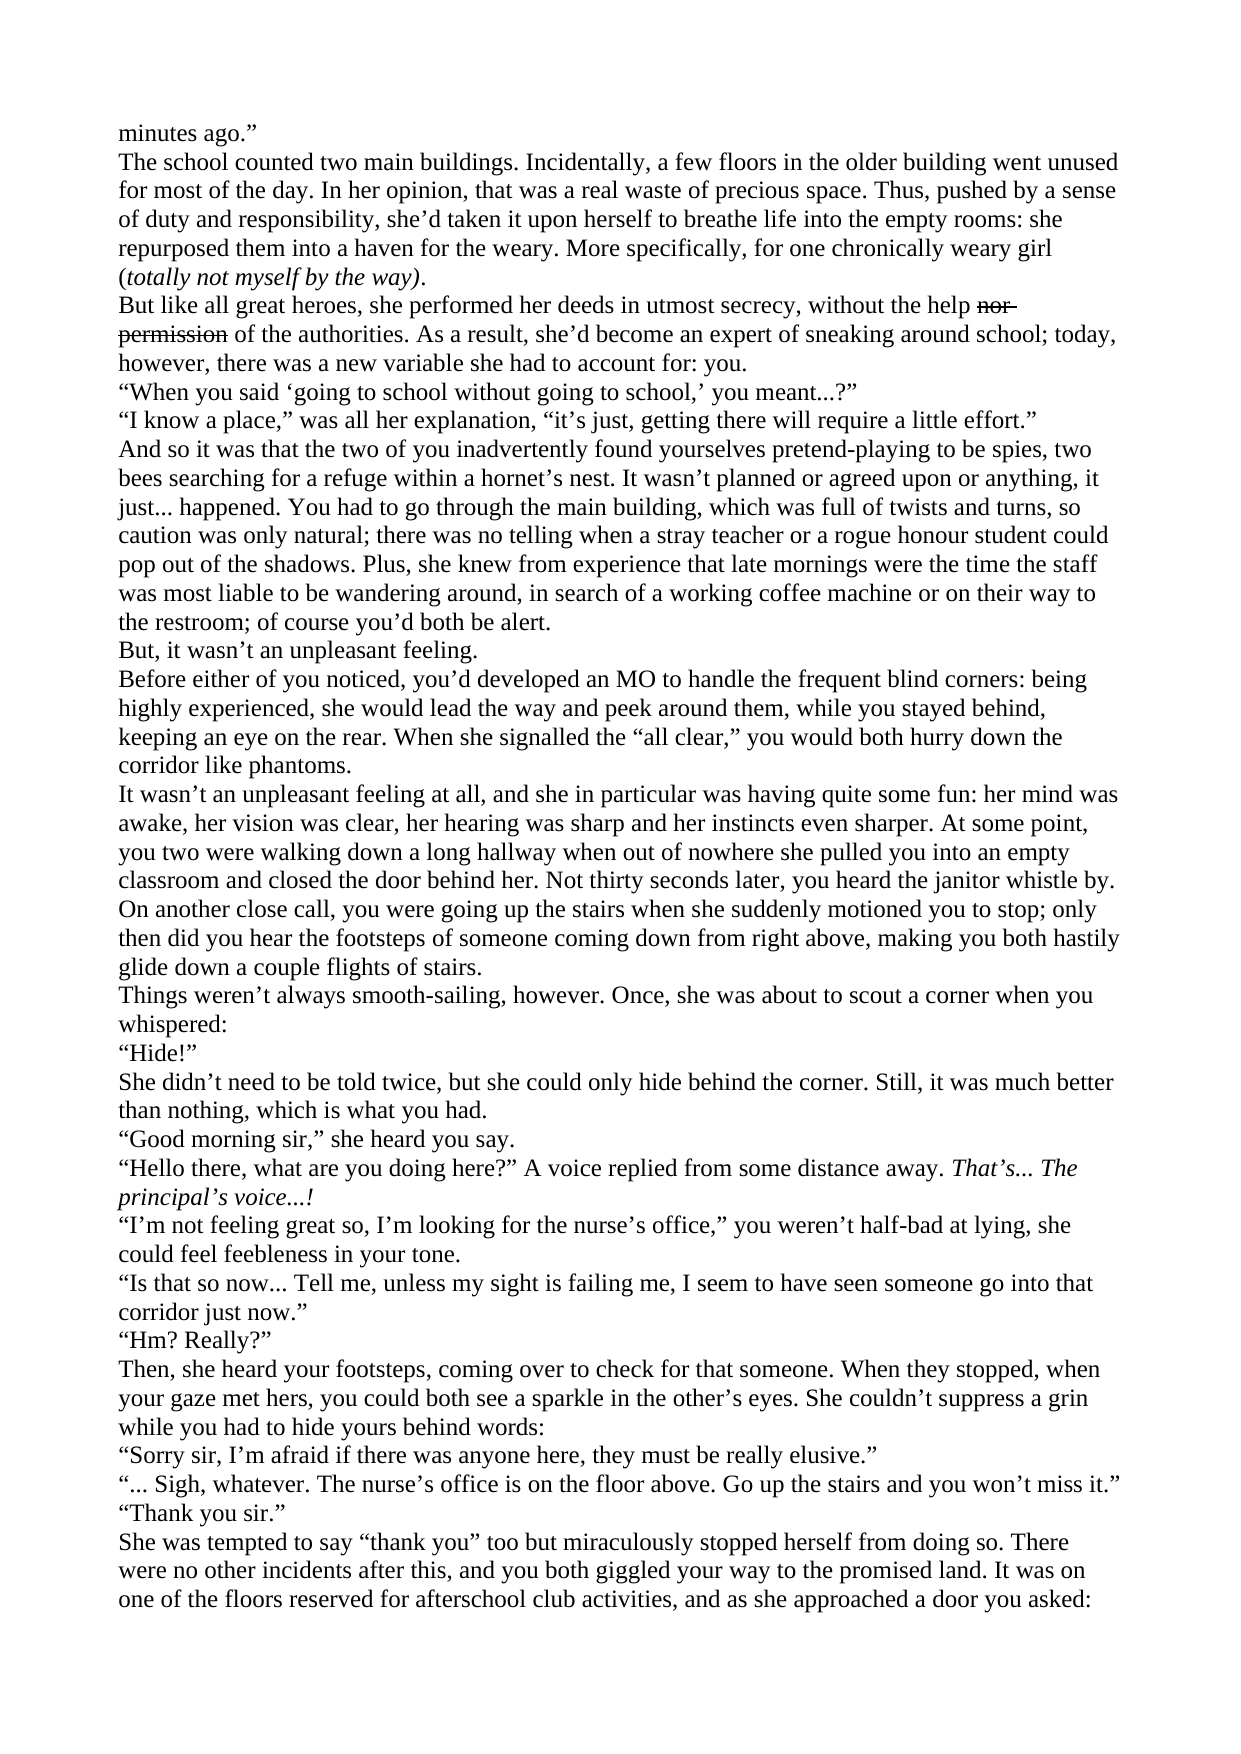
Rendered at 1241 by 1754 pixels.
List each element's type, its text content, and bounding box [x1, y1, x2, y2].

text It wasn’t an unpleasant feeling at all, and she in particular was having quite some fun: her mind was awake, her vision was clear, her hearing was sharp and her instincts even sharper. At some point, you two were walking down a long hallway when out of nowhere she pulled you into an empty classroom and closed the door behind her. Not thirty seconds later, you heard the janitor whistle by. On another close call, you were going up the stairs when she suddenly motioned you to stop; only then did you hear the footsteps of someone coming down from right above, making you both hastily glide down a couple flights of stairs. [118, 779, 1122, 981]
text minutes ago.” [118, 118, 1122, 147]
text Then, she heard your footsteps, coming over to check for that someone. When they stopped, when your gaze met hers, you could both see a sparkle in the other’s eyes. She couldn’t suppress a grin while you had to hide yours behind words: [118, 1354, 1122, 1441]
text Before either of you noticed, you’d developed an MO to handle the frequent blind corners: being highly experienced, she would lead the way and peek around them, while you stayed behind, keeping an eye on the rear. When she signalled the “all clear,” you would both hurry down the corridor like phantoms. [118, 664, 1122, 779]
text Things weren’t always smooth-sailing, however. Once, she was about to scout a corner when you whispered: [118, 981, 1122, 1038]
text “When you said ‘going to school without going to school,’ you meant...?” [118, 377, 1122, 406]
text The school counted two main buildings. Incidentally, a few floors in the older building went unused for most of the day. In her opinion, that was a real waste of precious space. Thus, pushed by a sense of duty and responsibility, she’d taken it upon herself to breathe life into the empty rooms: she repurposed them into a haven for the weary. More specifically, for one chronically weary girl (totally not myself by the way). [118, 147, 1122, 291]
text “Good morning sir,” she heard you say. [118, 1124, 1122, 1153]
text “Is that so now... Tell me, unless my sight is failing me, I seem to have seen someone go into that corridor just now.” [118, 1268, 1122, 1326]
text “Thank you sir.” [118, 1498, 1122, 1527]
text “Hide!” [118, 1038, 1122, 1067]
text But like all great heroes, she performed her deeds in utmost secrecy, without the help nor permission of the authorities. As a result, she’d become an expert of sneaking around school; today, however, there was a new variable she had to account for: you. [118, 291, 1122, 377]
text “I know a place,” was all her explanation, “it’s just, getting there will require a little effort.” [118, 406, 1122, 434]
text And so it was that the two of you inadvertently found yourselves pretend-playing to be spies, two bees searching for a refuge within a hornet’s nest. It wasn’t planned or agreed upon or anything, it just... happened. You had to go through the main building, which was full of twists and turns, so caution was only natural; there was no telling when a stray teacher or a rogue honour student could pop out of the shadows. Plus, she knew from experience that late mornings were the time the staff was most liable to be wandering around, in search of a working coffee machine or on their way to the restroom; of course you’d both be alert. [118, 434, 1122, 636]
text She was tempted to say “thank you” too but miraculously stopped herself from doing so. There were no other incidents after this, and you both giggled your way to the promised land. It was on one of the floors reserved for afterschool club activities, and as she approached a door you asked: [118, 1527, 1122, 1613]
text “... Sigh, whatever. The nurse’s office is on the floor above. Go up the stairs and you won’t miss it.” [118, 1469, 1122, 1498]
text But, it wasn’t an unpleasant feeling. [118, 636, 1122, 664]
text “I’m not feeling great so, I’m looking for the nurse’s office,” you weren’t half-bad at lying, she could feel feebleness in your tone. [118, 1211, 1122, 1268]
text “Sorry sir, I’m afraid if there was anyone here, they must be really elusive.” [118, 1441, 1122, 1469]
text “Hm? Really?” [118, 1326, 1122, 1354]
text She didn’t need to be told twice, but she could only hide behind the corner. Still, it was much better than nothing, which is what you had. [118, 1067, 1122, 1124]
text “Hello there, what are you doing here?” A voice replied from some distance away. That’s... The principal’s voice...! [118, 1153, 1122, 1211]
